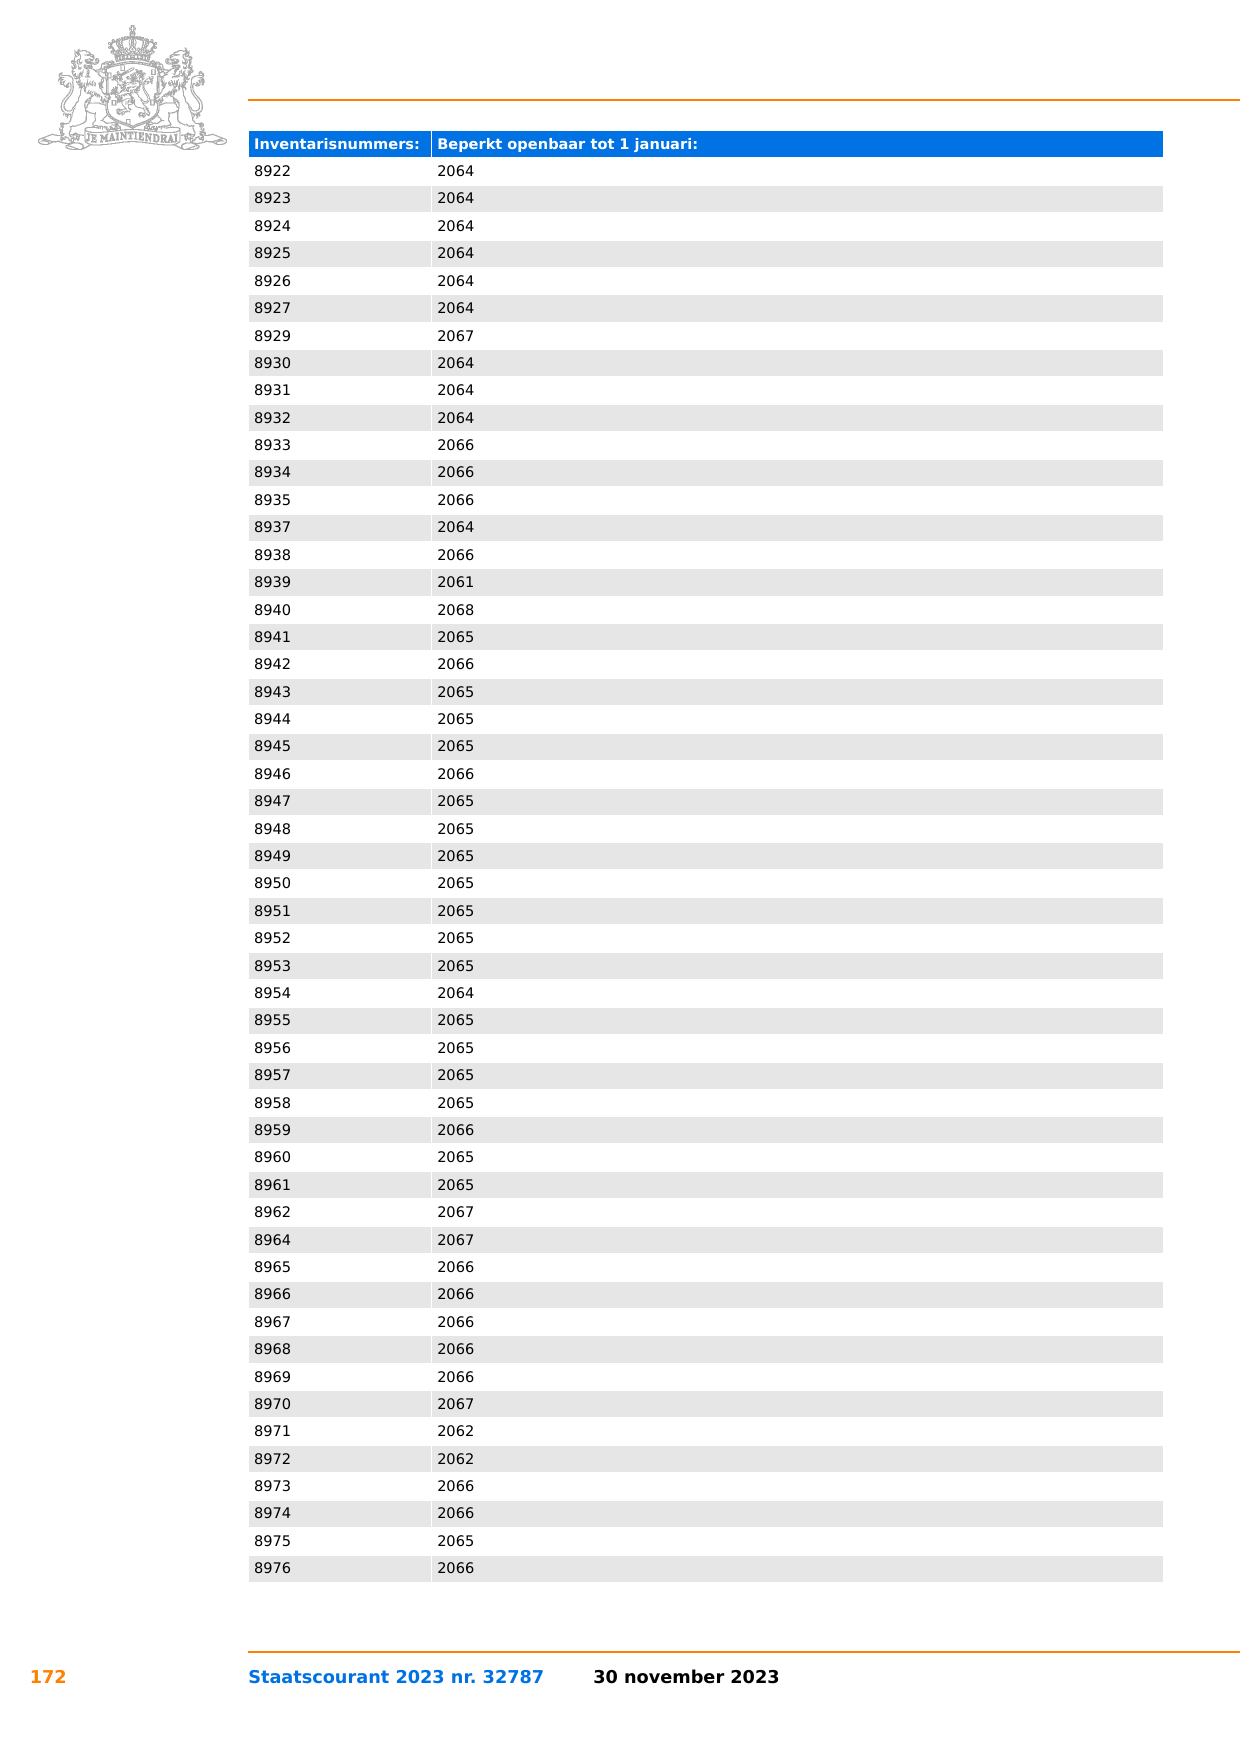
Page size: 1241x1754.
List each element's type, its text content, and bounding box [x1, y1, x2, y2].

table_cell 8930 [249, 350, 431, 376]
table_cell 2065 [432, 925, 1163, 952]
table_cell 2066 [432, 1336, 1163, 1363]
table_cell 8955 [249, 1008, 431, 1034]
table_cell 2065 [432, 816, 1163, 842]
table_cell 2065 [432, 1090, 1163, 1116]
table_cell 8966 [249, 1282, 431, 1308]
table_cell 2066 [432, 487, 1163, 513]
table_cell 8954 [249, 980, 431, 1007]
table_cell 2066 [432, 460, 1163, 486]
table_cell 8959 [249, 1117, 431, 1143]
table_cell 8929 [249, 323, 431, 349]
table_cell 8951 [249, 898, 431, 924]
table_cell 2065 [432, 679, 1163, 705]
table_cell 8934 [249, 460, 431, 486]
table_cell 2065 [432, 1145, 1163, 1171]
table_cell 8931 [249, 378, 431, 404]
table_cell 2066 [432, 1556, 1163, 1582]
table_cell 8958 [249, 1090, 431, 1116]
table_cell 2064 [432, 980, 1163, 1007]
table_cell 2066 [432, 761, 1163, 787]
table_cell 8935 [249, 487, 431, 513]
table_cell 2065 [432, 706, 1163, 733]
table_cell 8969 [249, 1364, 431, 1390]
table_cell 8940 [249, 597, 431, 623]
table_cell 8944 [249, 706, 431, 733]
table_cell 8949 [249, 843, 431, 869]
table_cell 2064 [432, 405, 1163, 431]
table_cell 8947 [249, 789, 431, 815]
table_cell 8971 [249, 1419, 431, 1445]
picture [38, 25, 227, 150]
table_cell 2067 [432, 323, 1163, 349]
table_cell 2061 [432, 569, 1163, 596]
table_cell 8962 [249, 1199, 431, 1226]
table_cell 2067 [432, 1391, 1163, 1417]
table_cell 2068 [432, 597, 1163, 623]
table_cell 2064 [432, 378, 1163, 404]
table_cell 2064 [432, 158, 1163, 185]
table_cell 2065 [432, 898, 1163, 924]
table_cell 8952 [249, 925, 431, 952]
table_cell 2064 [432, 186, 1163, 212]
table_cell 2062 [432, 1446, 1163, 1472]
table_cell 8941 [249, 624, 431, 650]
table_cell 2066 [432, 432, 1163, 459]
table_cell 8925 [249, 241, 431, 267]
table_cell 2065 [432, 871, 1163, 897]
table_cell 8932 [249, 405, 431, 431]
table_cell 8973 [249, 1473, 431, 1500]
table_cell 8972 [249, 1446, 431, 1472]
table_cell 8923 [249, 186, 431, 212]
table_cell 8945 [249, 734, 431, 760]
table_cell 2065 [432, 1008, 1163, 1034]
table_cell 8950 [249, 871, 431, 897]
table_cell 8967 [249, 1309, 431, 1335]
table_cell 2064 [432, 295, 1163, 322]
table_cell 2062 [432, 1419, 1163, 1445]
table_cell 2065 [432, 624, 1163, 650]
table_cell 2066 [432, 1282, 1163, 1308]
table_cell 8965 [249, 1254, 431, 1281]
table_cell 8956 [249, 1035, 431, 1061]
table_cell 8946 [249, 761, 431, 787]
table_cell 2065 [432, 1035, 1163, 1061]
table_cell 2064 [432, 350, 1163, 376]
table_cell 2065 [432, 1528, 1163, 1554]
table_cell 2066 [432, 1117, 1163, 1143]
table_cell 8926 [249, 268, 431, 294]
table_cell 8961 [249, 1172, 431, 1198]
table_cell 8968 [249, 1336, 431, 1363]
table_cell 8975 [249, 1528, 431, 1554]
table_cell 8938 [249, 542, 431, 568]
table_cell 8943 [249, 679, 431, 705]
table_cell 2066 [432, 1364, 1163, 1390]
table_cell 8922 [249, 158, 431, 185]
table_cell 2065 [432, 843, 1163, 869]
table_cell 2067 [432, 1227, 1163, 1253]
table_cell 2066 [432, 542, 1163, 568]
table_cell 2065 [432, 953, 1163, 979]
table_cell 2064 [432, 241, 1163, 267]
table_cell 2066 [432, 1254, 1163, 1281]
table_cell 2066 [432, 1473, 1163, 1500]
table_cell 2065 [432, 789, 1163, 815]
table_cell 8933 [249, 432, 431, 459]
table_cell 2064 [432, 213, 1163, 239]
table_cell 2066 [432, 1501, 1163, 1527]
table_cell 8953 [249, 953, 431, 979]
table_cell 8964 [249, 1227, 431, 1253]
table_cell 8937 [249, 515, 431, 541]
table_header Inventarisnummers: [249, 131, 431, 157]
table_cell 8924 [249, 213, 431, 239]
table_cell 2065 [432, 1063, 1163, 1089]
table_cell 8970 [249, 1391, 431, 1417]
table_cell 8942 [249, 651, 431, 678]
table_cell 8927 [249, 295, 431, 322]
table_cell 8957 [249, 1063, 431, 1089]
table_cell 2064 [432, 268, 1163, 294]
table_cell 8976 [249, 1556, 431, 1582]
table_cell 2064 [432, 515, 1163, 541]
table_cell 2066 [432, 1309, 1163, 1335]
table_header Beperkt openbaar tot 1 januari: [432, 131, 1163, 157]
table_cell 8939 [249, 569, 431, 596]
table_cell 2065 [432, 734, 1163, 760]
table_cell 2065 [432, 1172, 1163, 1198]
table_cell 8948 [249, 816, 431, 842]
table_cell 2067 [432, 1199, 1163, 1226]
table_cell 8974 [249, 1501, 431, 1527]
table_cell 8960 [249, 1145, 431, 1171]
table_cell 2066 [432, 651, 1163, 678]
